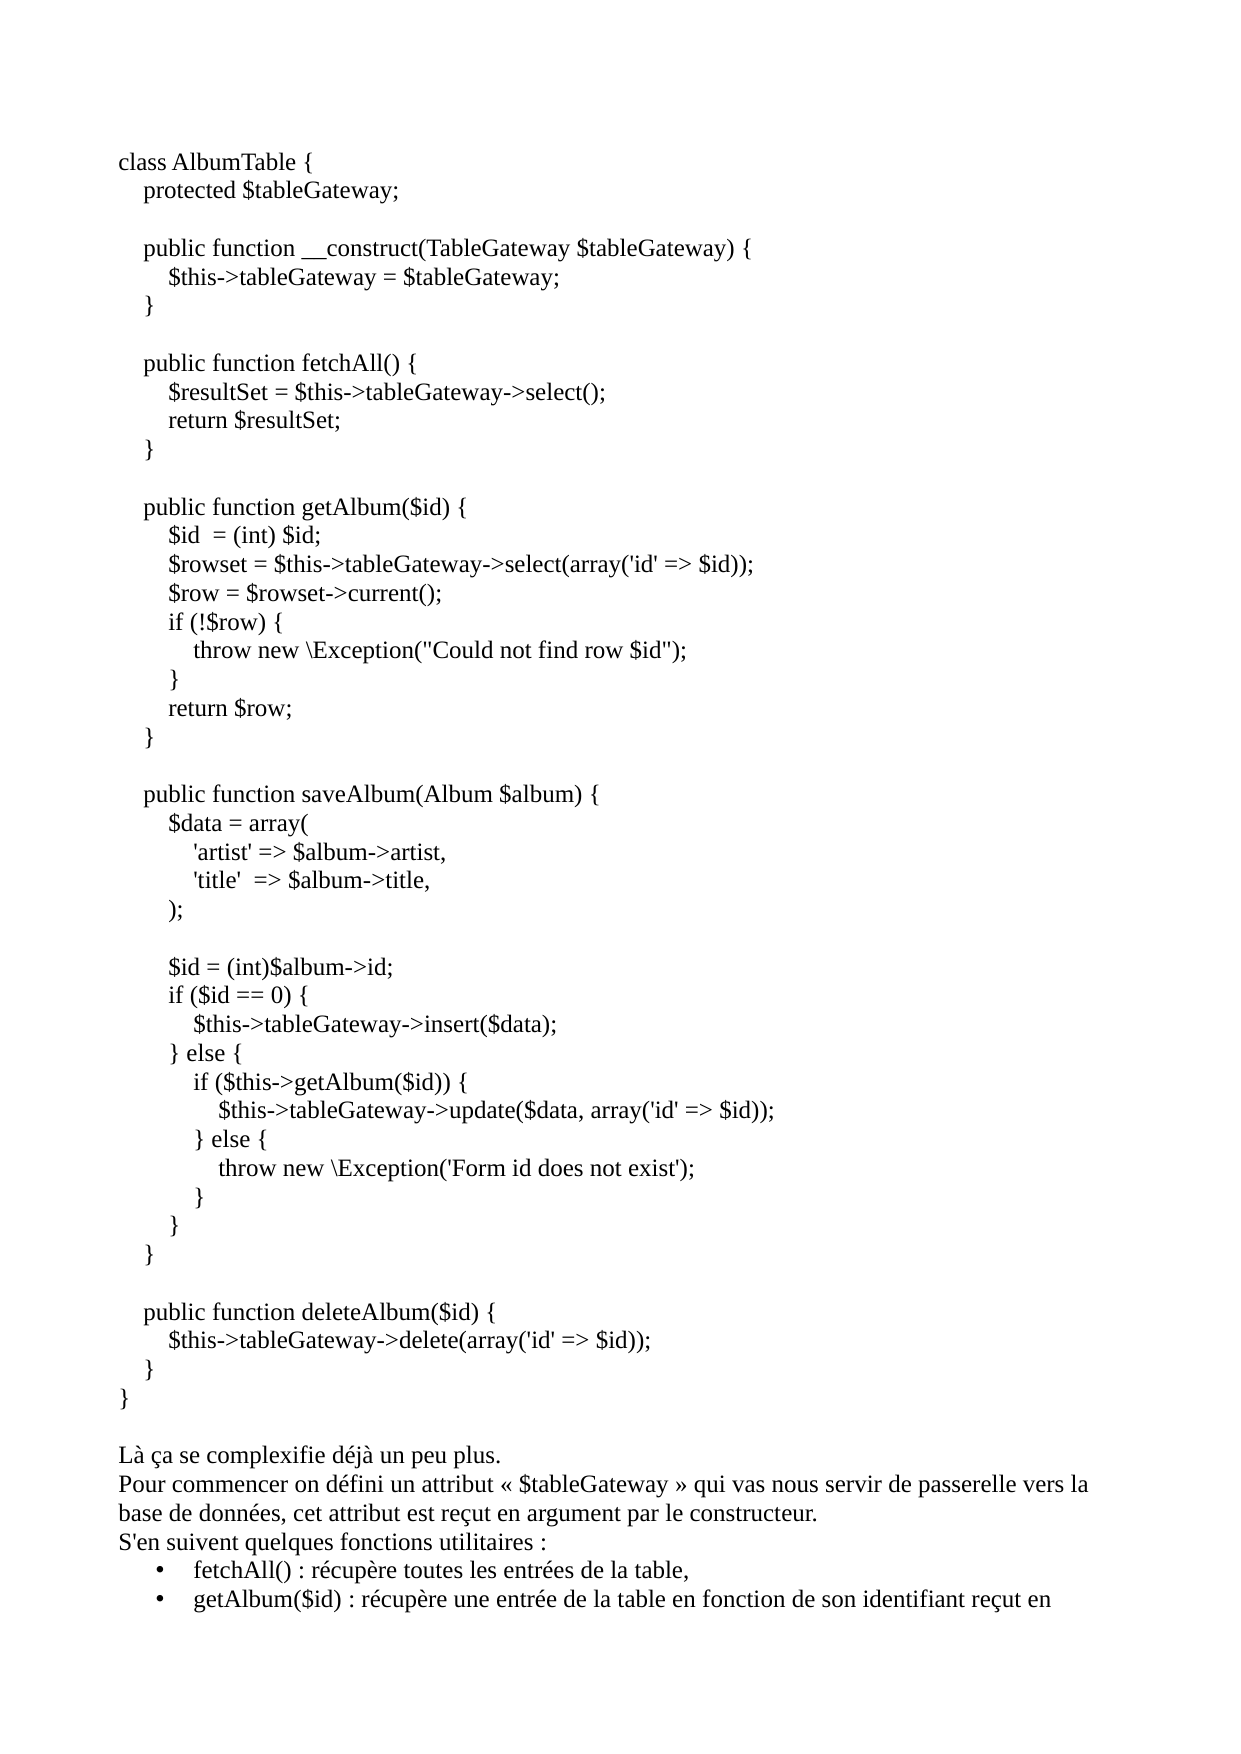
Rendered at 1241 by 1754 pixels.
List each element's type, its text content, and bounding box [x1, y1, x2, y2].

text } [118, 722, 1122, 751]
text $this->tableGateway->update($data, array('id' => $id)); [118, 1096, 1122, 1124]
text if ($this->getAlbum($id)) { [118, 1067, 1122, 1096]
text public function saveAlbum(Album $album) { [118, 779, 1122, 808]
text class AlbumTable { [118, 147, 1122, 176]
text } [118, 1383, 1122, 1412]
text } [118, 1239, 1122, 1268]
text } [118, 291, 1122, 319]
text throw new \Exception("Could not find row $id"); [118, 636, 1122, 664]
text $rowset = $this->tableGateway->select(array('id' => $id)); [118, 549, 1122, 578]
text $this->tableGateway->delete(array('id' => $id)); [118, 1326, 1122, 1354]
text S'en suivent quelques fonctions utilitaires : [118, 1527, 1122, 1556]
text $id = (int) $id; [118, 521, 1122, 549]
text } [118, 1211, 1122, 1239]
list fetchAll() : récupère toutes les entrées de la table, [156, 1556, 1122, 1584]
text $this->tableGateway = $tableGateway; [118, 262, 1122, 291]
text 'title' => $album->title, [118, 866, 1122, 894]
text } [118, 434, 1122, 463]
text return $row; [118, 693, 1122, 722]
text if (!$row) { [118, 607, 1122, 636]
text if ($id == 0) { [118, 981, 1122, 1009]
text $row = $rowset->current(); [118, 578, 1122, 607]
text Pour commencer on défini un attribut « $tableGateway » qui vas nous servir de passerelle vers la base de données, cet attribut est reçut en argument par le constructeur. [118, 1469, 1122, 1527]
text $id = (int)$album->id; [118, 952, 1122, 981]
text } else { [118, 1124, 1122, 1153]
text } [118, 1354, 1122, 1383]
text public function getAlbum($id) { [118, 492, 1122, 521]
text $this->tableGateway->insert($data); [118, 1009, 1122, 1038]
text protected $tableGateway; [118, 176, 1122, 204]
text $data = array( [118, 808, 1122, 837]
text $resultSet = $this->tableGateway->select(); [118, 377, 1122, 406]
text public function __construct(TableGateway $tableGateway) { [118, 233, 1122, 262]
text } [118, 664, 1122, 693]
text public function deleteAlbum($id) { [118, 1297, 1122, 1326]
text public function fetchAll() { [118, 348, 1122, 377]
text 'artist' => $album->artist, [118, 837, 1122, 866]
text } else { [118, 1038, 1122, 1067]
text Là ça se complexifie déjà un peu plus. [118, 1441, 1122, 1469]
text ); [118, 894, 1122, 923]
text } [118, 1182, 1122, 1211]
text throw new \Exception('Form id does not exist'); [118, 1153, 1122, 1182]
text return $resultSet; [118, 406, 1122, 434]
list getAlbum($id) : récupère une entrée de la table en fonction de son identifiant reçut en [156, 1584, 1122, 1613]
